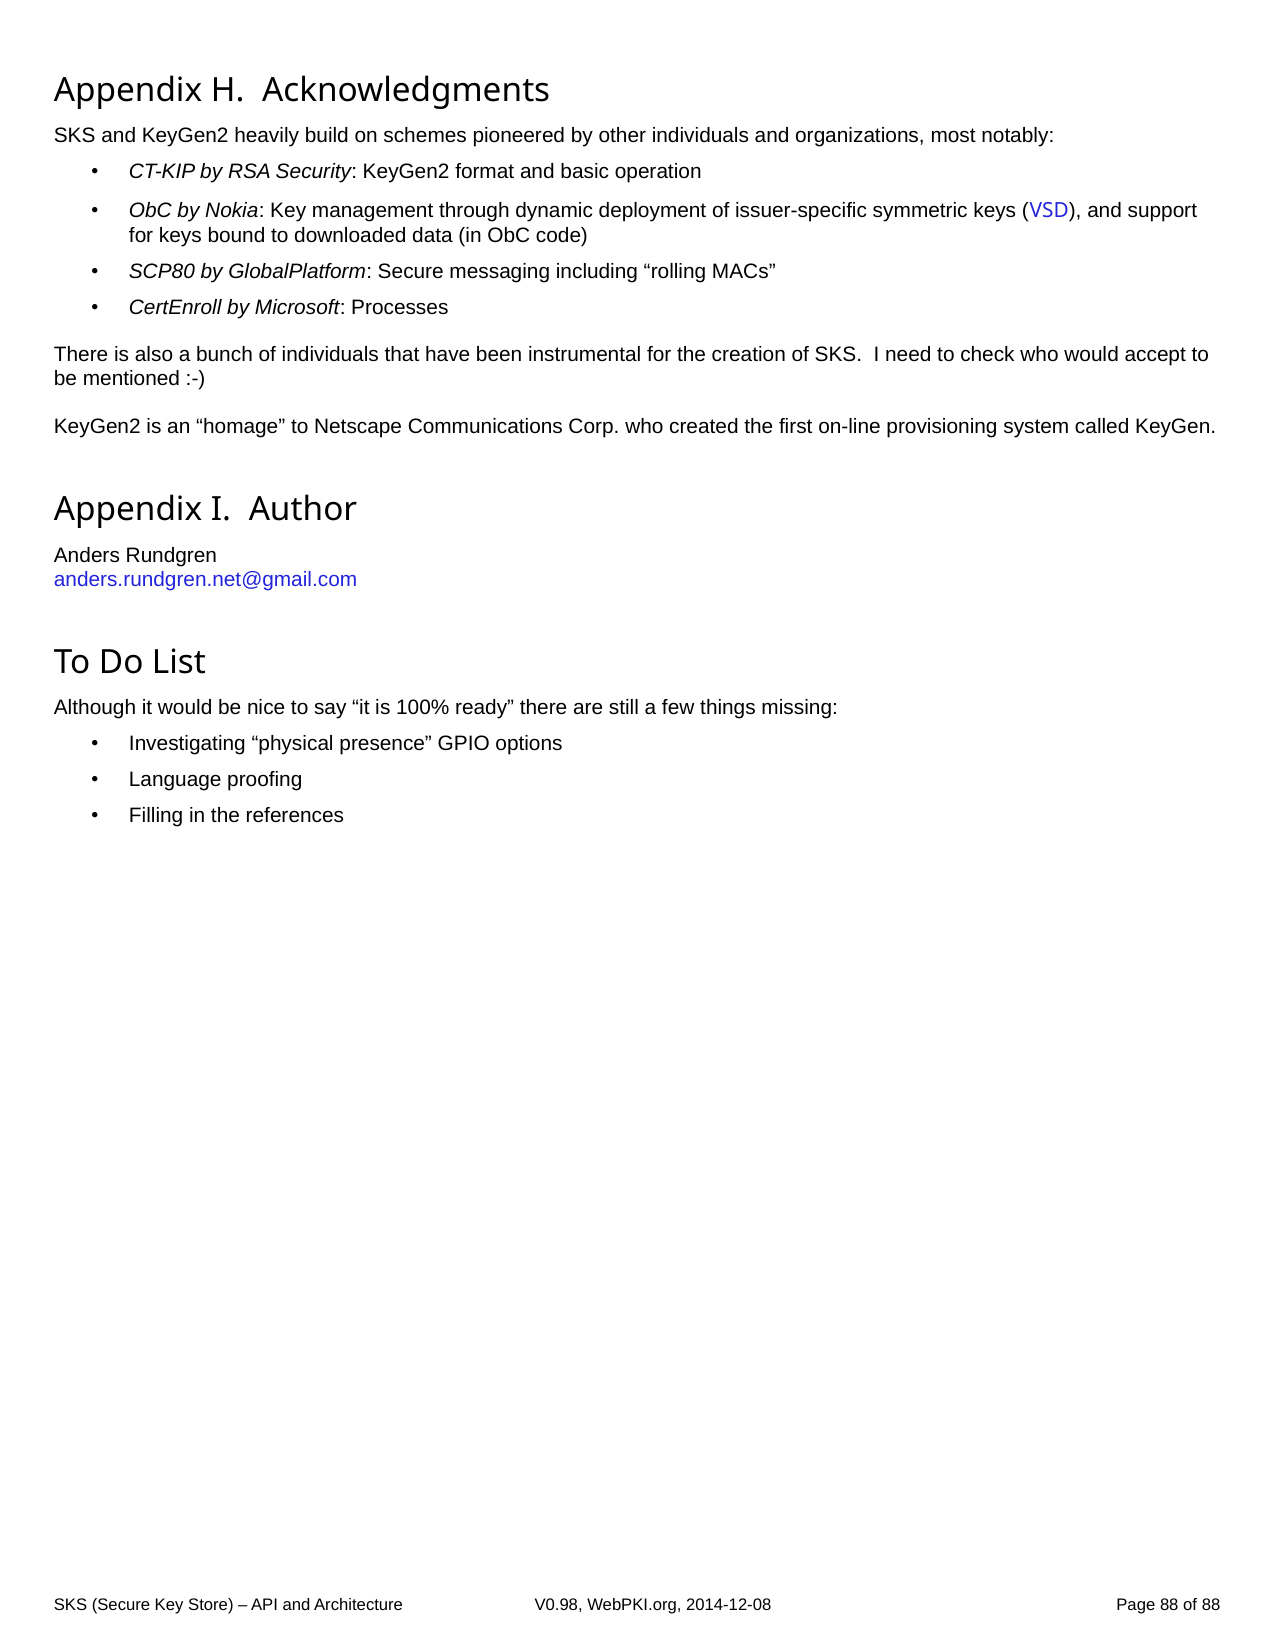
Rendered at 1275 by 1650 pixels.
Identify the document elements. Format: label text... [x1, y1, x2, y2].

list CT-KIP by RSA Security: KeyGen2 format and basic operation [91, 159, 1221, 183]
list Language proofing [91, 767, 1221, 791]
list CertEnroll by Microsoft: Processes [91, 295, 1221, 319]
text SKS and KeyGen2 heavily build on schemes pioneered by other individuals and organizations, most notably: [54, 123, 1221, 147]
text Although it would be nice to say “it is 100% ready” there are still a few things missing: [54, 695, 1221, 719]
text Anders Rundgren anders.rundgren.net@gmail.com [54, 543, 1221, 591]
list ObC by Nokia: Key management through dynamic deployment of issuer-specific symmetric keys (VSD), and support for keys bound to downloaded data (in ObC code) [91, 195, 1221, 247]
list SCP80 by GlobalPlatform: Secure messaging including “rolling MACs” [91, 259, 1221, 283]
list Investigating “physical presence” GPIO options [91, 731, 1221, 755]
list Filling in the references [91, 803, 1221, 827]
subtitle Author [54, 485, 1221, 531]
subtitle Acknowledgments [54, 66, 1221, 111]
text To Do List [54, 638, 1221, 683]
text There is also a bunch of individuals that have been instrumental for the creation of SKS. I need to check who would accept to be mentioned :-) [54, 342, 1221, 390]
text KeyGen2 is an “homage” to Netscape Communications Corp. who created the first on-line provisioning system called KeyGen. [54, 414, 1221, 438]
